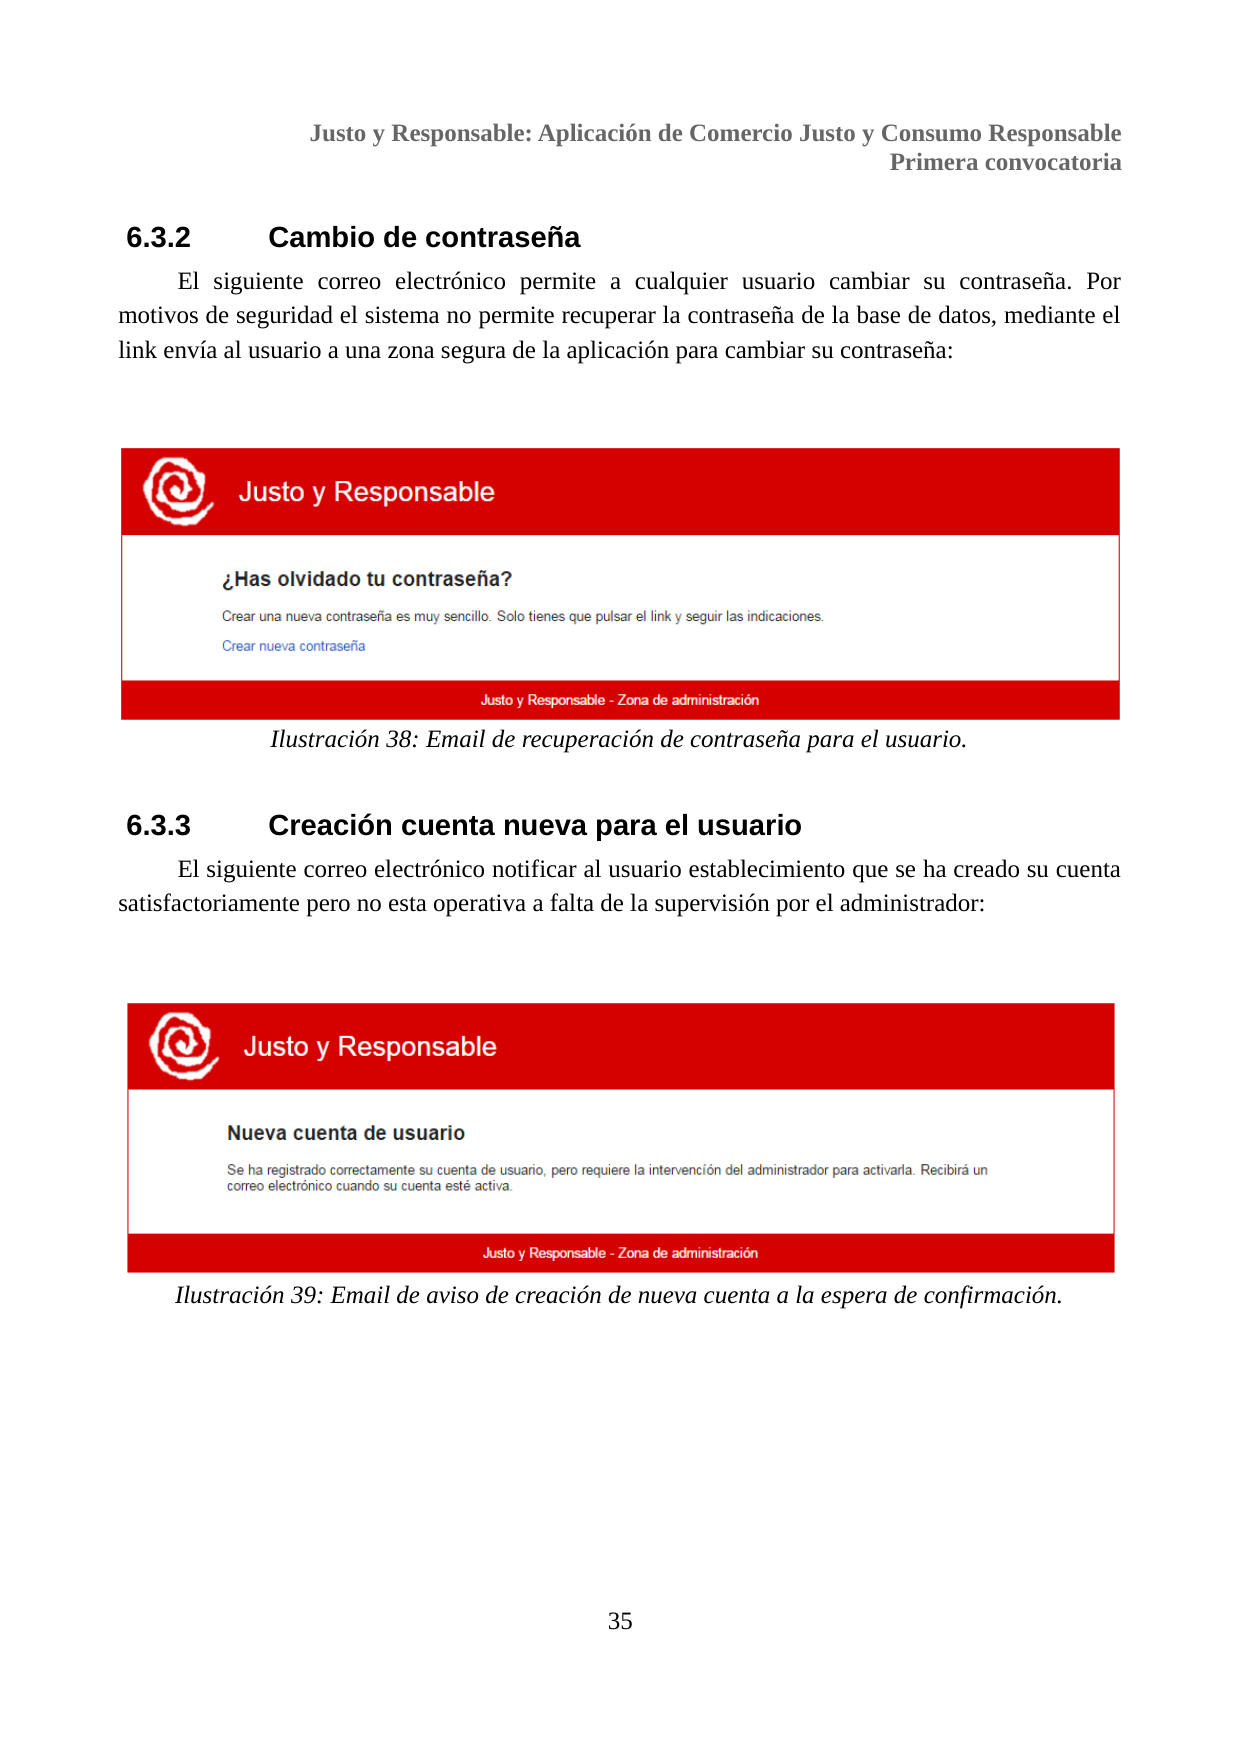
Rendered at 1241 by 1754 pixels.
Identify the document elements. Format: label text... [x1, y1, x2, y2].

picture [118, 445, 1123, 724]
text Ilustración 39: Email de aviso de creación de nueva cuenta a la espera de confirmación. [118, 1281, 1122, 1309]
subtitle Creación cuenta nueva para el usuario [118, 808, 1122, 841]
text El siguiente correo electrónico notificar al usuario establecimiento que se ha creado su cuenta satisfactoriamente pero no esta operativa a falta de la supervisión por el administrador: [118, 854, 1122, 917]
text El siguiente correo electrónico permite a cualquier usuario cambiar su contraseña. Por motivos de seguridad el sistema no permite recuperar la contraseña de la base de datos, mediante el link envía al usuario a una zona segura de la aplicación para cambiar su contraseña: [118, 266, 1122, 363]
subtitle Cambio de contraseña [118, 220, 1122, 253]
text Ilustración 38: Email de recuperación de contraseña para el usuario. [118, 724, 1122, 753]
picture [118, 998, 1123, 1281]
